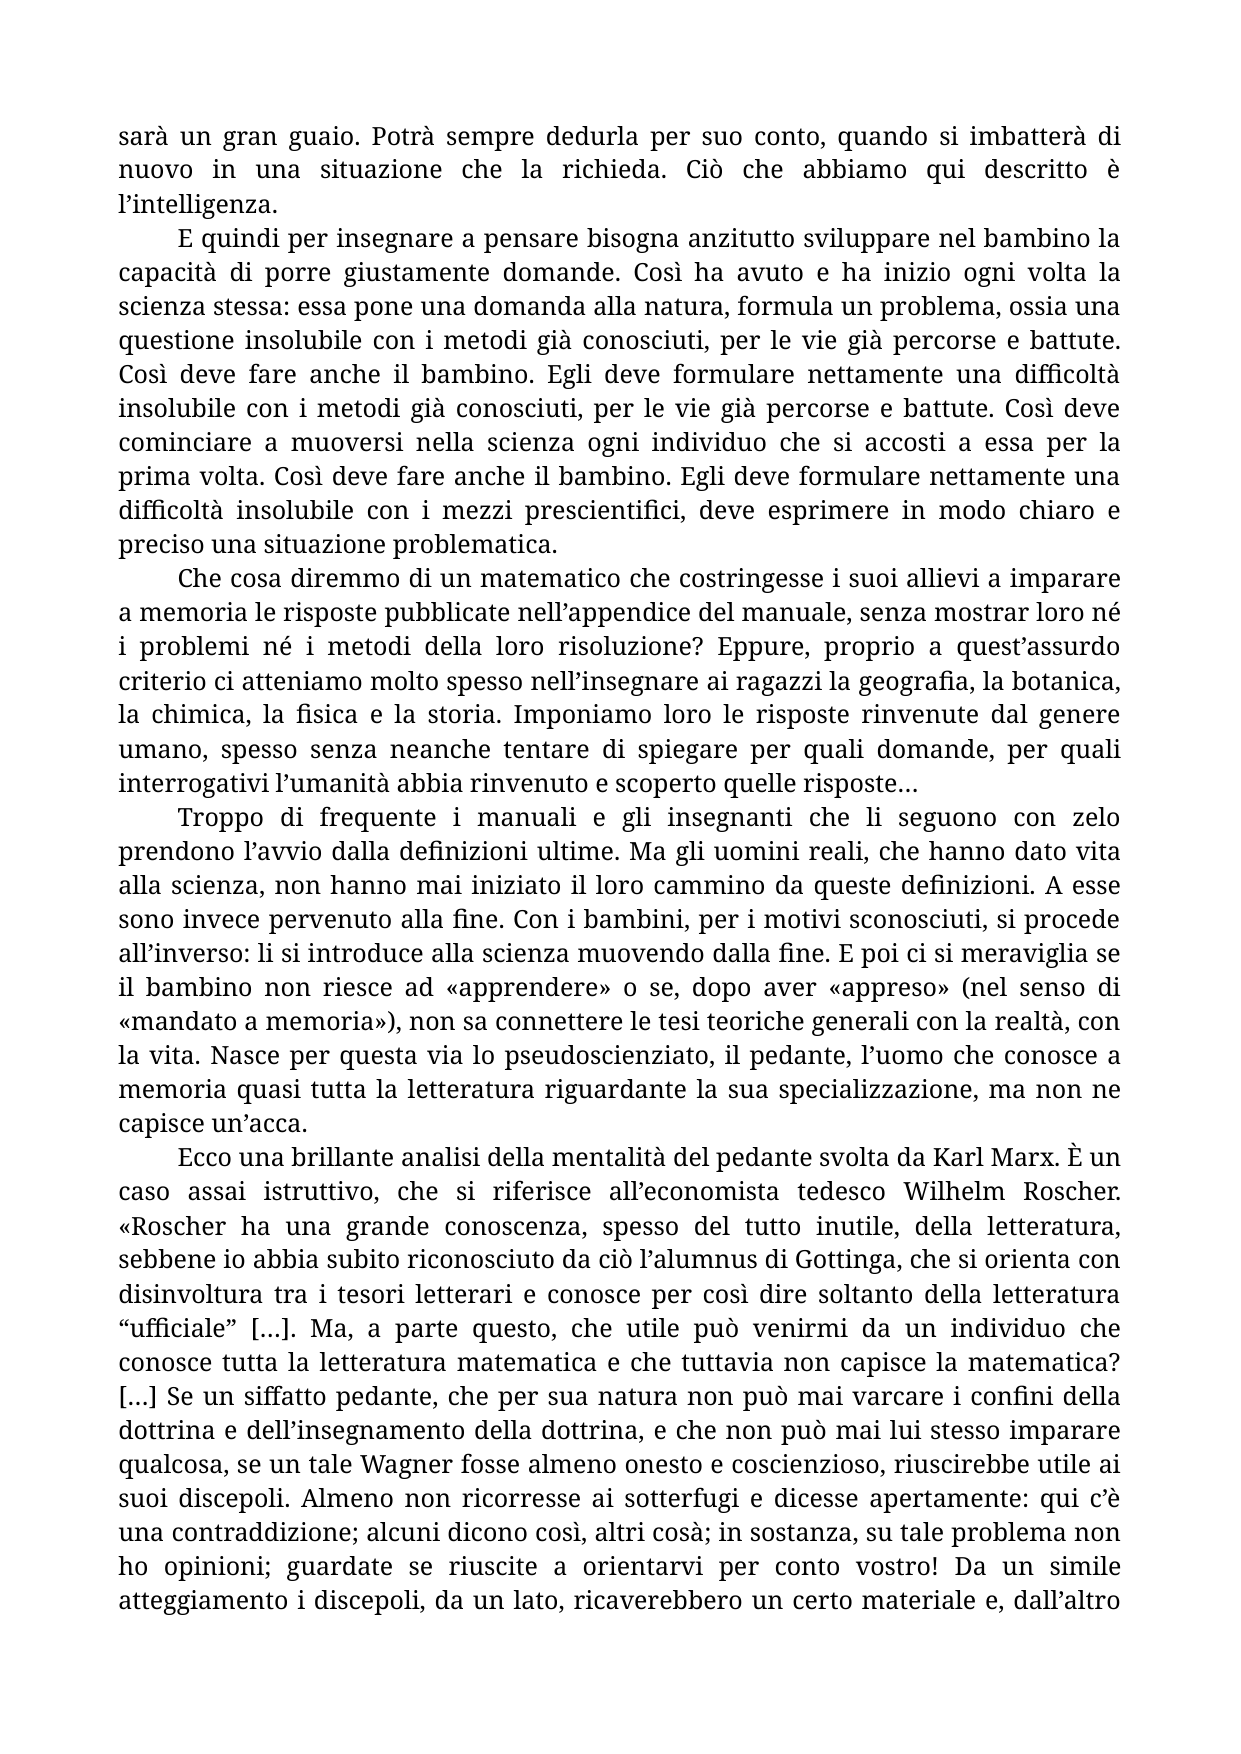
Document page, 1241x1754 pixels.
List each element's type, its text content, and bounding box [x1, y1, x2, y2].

text Troppo di frequente i manuali e gli insegnanti che li seguono con zelo prendono l’avvio dalla definizioni ultime. Ma gli uomini reali, che hanno dato vita alla scienza, non hanno mai iniziato il loro cammino da queste definizioni. A esse sono invece pervenuto alla fine. Con i bambini, per i motivi sconosciuti, si procede all’inverso: li si introduce alla scienza muovendo dalla fine. E poi ci si meraviglia se il bambino non riesce ad «apprendere» o se, dopo aver «appreso» (nel senso di «mandato a memoria»), non sa connettere le tesi teoriche generali con la realtà, con la vita. Nasce per questa via lo pseudoscienziato, il pedante, l’uomo che conosce a memoria quasi tutta la letteratura riguardante la sua specializzazione, ma non ne capisce un’acca. [118, 799, 1122, 1140]
text sarà un gran guaio. Potrà sempre dedurla per suo conto, quando si imbatterà di nuovo in una situazione che la richieda. Ciò che abbiamo qui descritto è l’intelligenza. [118, 118, 1122, 220]
text Che cosa diremmo di un matematico che costringesse i suoi allievi a imparare a memoria le risposte pubblicate nell’appendice del manuale, senza mostrar loro né i problemi né i metodi della loro risoluzione? Eppure, proprio a quest’assurdo criterio ci atteniamo molto spesso nell’insegnare ai ragazzi la geografia, la botanica, la chimica, la fisica e la storia. Imponiamo loro le risposte rinvenute dal genere umano, spesso senza neanche tentare di spiegare per quali domande, per quali interrogativi l’umanità abbia rinvenuto e scoperto quelle risposte… [118, 561, 1122, 799]
text E quindi per insegnare a pensare bisogna anzitutto sviluppare nel bambino la capacità di porre giustamente domande. Così ha avuto e ha inizio ogni volta la scienza stessa: essa pone una domanda alla natura, formula un problema, ossia una questione insolubile con i metodi già conosciuti, per le vie già percorse e battute. Così deve fare anche il bambino. Egli deve formulare nettamente una difficoltà insolubile con i metodi già conosciuti, per le vie già percorse e battute. Così deve cominciare a muoversi nella scienza ogni individuo che si accosti a essa per la prima volta. Così deve fare anche il bambino. Egli deve formulare nettamente una difficoltà insolubile con i mezzi prescientifici, deve esprimere in modo chiaro e preciso una situazione problematica. [118, 220, 1122, 561]
text Ecco una brillante analisi della mentalità del pedante svolta da Karl Marx. È un caso assai istruttivo, che si riferisce all’economista tedesco Wilhelm Roscher. «Roscher ha una grande conoscenza, spesso del tutto inutile, della letteratura, sebbene io abbia subito riconosciuto da ciò l’alumnus di Gottinga, che si orienta con disinvoltura tra i tesori letterari e conosce per così dire soltanto della letteratura “ufficiale” […]. Ma, a parte questo, che utile può venirmi da un individuo che conosce tutta la letteratura matematica e che tuttavia non capisce la matematica? […] Se un siffatto pedante, che per sua natura non può mai varcare i confini della dottrina e dell’insegnamento della dottrina, e che non può mai lui stesso imparare qualcosa, se un tale Wagner fosse almeno onesto e coscienzioso, riuscirebbe utile ai suoi discepoli. Almeno non ricorresse ai sotterfugi e dicesse apertamente: qui c’è una contraddizione; alcuni dicono così, altri cosà; in sostanza, su tale problema non ho opinioni; guardate se riuscite a orientarvi per conto vostro! Da un simile atteggiamento i discepoli, da un lato, ricaverebbero un certo materiale e, dall’altro [118, 1140, 1122, 1617]
